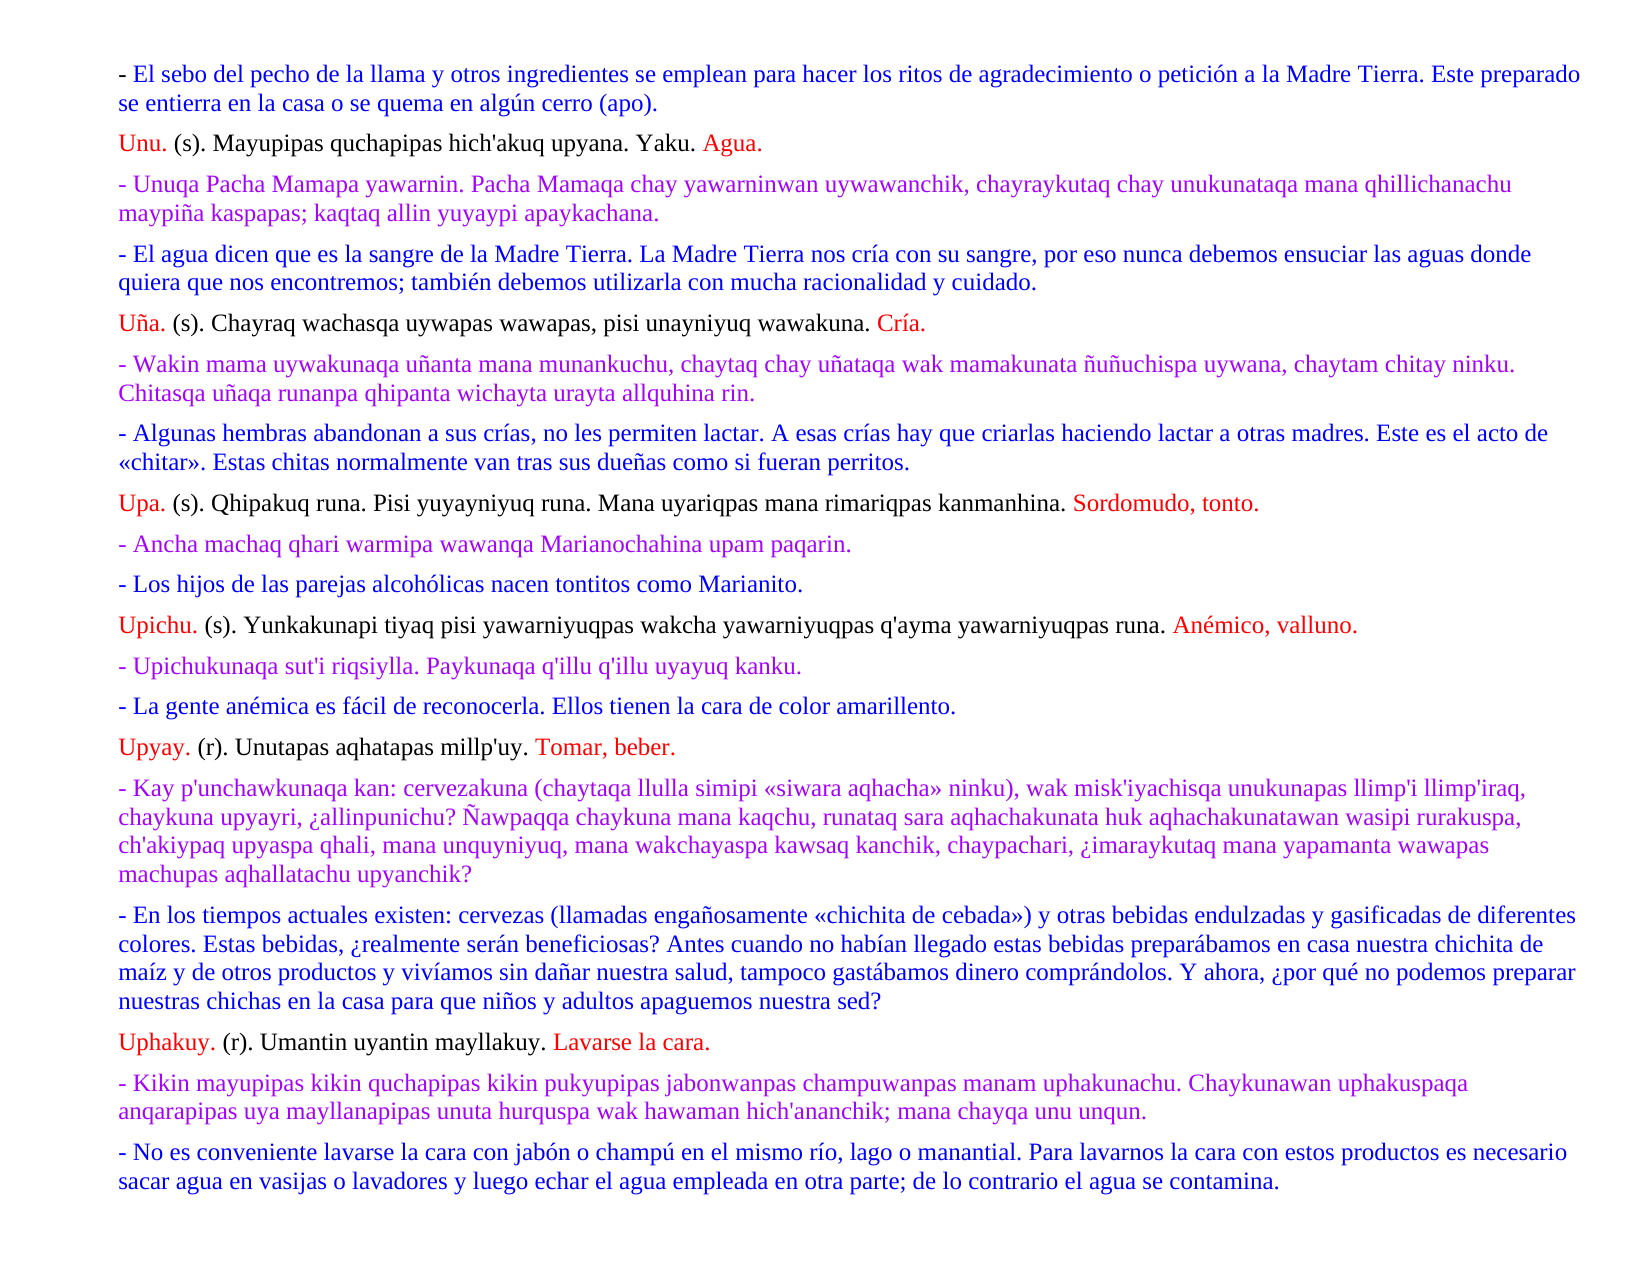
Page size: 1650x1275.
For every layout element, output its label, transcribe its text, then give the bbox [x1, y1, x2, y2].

text Upyay. (r). Unutapas aqhatapas millp'uy. Tomar, beber. [118, 732, 1591, 761]
text Uña. (s). Chayraq wachasqa uywapas wawapas, pisi unayniyuq wawakuna. Cría. [118, 308, 1591, 337]
text - Ancha machaq qhari warmipa wawanqa Marianochahina upam paqarin. [118, 529, 1591, 557]
text - Unuqa Pacha Mamapa yawarnin. Pacha Mamaqa chay yawarninwan uywawanchik, chayraykutaq chay unukunataqa mana qhillichanachu maypiña kaspapas; kaqtaq allin yuyaypi apaykachana. [118, 169, 1591, 227]
text - No es conveniente lavarse la cara con jabón o champú en el mismo río, lago o manantial. Para lavarnos la cara con estos productos es necesario sacar agua en vasijas o lavadores y luego echar el agua empleada en otra parte; de lo contrario el agua se contamina. [118, 1137, 1591, 1195]
text - Algunas hembras abandonan a sus crías, no les permiten lactar. A esas crías hay que criarlas haciendo lactar a otras madres. Este es el acto de «chitar». Estas chitas normalmente van tras sus dueñas como si fueran perritos. [118, 418, 1591, 476]
text - En los tiempos actuales existen: cervezas (llamadas engañosamente «chichita de cebada») y otras bebidas endulzadas y gasificadas de diferentes colores. Estas bebidas, ¿realmente serán beneficiosas? Antes cuando no habían llegado estas bebidas preparábamos en casa nuestra chichita de maíz y de otros productos y vivíamos sin dañar nuestra salud, tampoco gastábamos dinero comprándolos. Y ahora, ¿por qué no podemos preparar nuestras chichas en la casa para que niños y adultos apaguemos nuestra sed? [118, 900, 1591, 1015]
text - Los hijos de las parejas alcohólicas nacen tontitos como Marianito. [118, 569, 1591, 598]
text - El agua dicen que es la sangre de la Madre Tierra. La Madre Tierra nos cría con su sangre, por eso nunca debemos ensuciar las aguas donde quiera que nos encontremos; también debemos utilizarla con mucha racionalidad y cuidado. [118, 239, 1591, 296]
text - Kay p'unchawkunaqa kan: cervezakuna (chaytaqa llulla simipi «siwara aqhacha» ninku), wak misk'iyachisqa unukunapas llimp'i llimp'iraq, chaykuna upyayri, ¿allinpunichu? Ñawpaqqa chaykuna mana kaqchu, runataq sara aqhachakunata huk aqhachakunatawan wasipi rurakuspa, ch'akiypaq upyaspa qhali, mana unquyniyuq, mana wakchayaspa kawsaq kanchik, chaypachari, ¿imaraykutaq mana yapamanta wawapas machupas aqhallatachu upyanchik? [118, 773, 1591, 888]
text - Kikin mayupipas kikin quchapipas kikin pukyupipas jabonwanpas champuwanpas manam uphakunachu. Chaykunawan uphakuspaqa anqarapipas uya mayllanapipas unuta hurquspa wak hawaman hich'ananchik; mana chayqa unu unqun. [118, 1068, 1591, 1125]
text Uphakuy. (r). Umantin uyantin mayllakuy. Lavarse la cara. [118, 1027, 1591, 1056]
text - Wakin mama uywakunaqa uñanta mana munankuchu, chaytaq chay uñataqa wak mamakunata ñuñuchispa uywana, chaytam chitay ninku. Chitasqa uñaqa runanpa qhipanta wichayta urayta allquhina rin. [118, 349, 1591, 406]
text Upichu. (s). Yunkakunapi tiyaq pisi yawarniyuqpas wakcha yawarniyuqpas q'ayma yawarniyuqpas runa. Anémico, valluno. [118, 610, 1591, 639]
text - El sebo del pecho de la llama y otros ingredientes se emplean para hacer los ritos de agradecimiento o petición a la Madre Tierra. Este preparado se entierra en la casa o se quema en algún cerro (apo). [118, 59, 1591, 117]
text - La gente anémica es fácil de reconocerla. Ellos tienen la cara de color amarillento. [118, 692, 1591, 720]
text Unu. (s). Mayupipas quchapipas hich'akuq upyana. Yaku. Agua. [118, 128, 1591, 157]
text - Upichukunaqa sut'i riqsiylla. Paykunaqa q'illu q'illu uyayuq kanku. [118, 651, 1591, 679]
text Upa. (s). Qhipakuq runa. Pisi yuyayniyuq runa. Mana uyariqpas mana rimariqpas kanmanhina. Sordomudo, tonto. [118, 488, 1591, 517]
